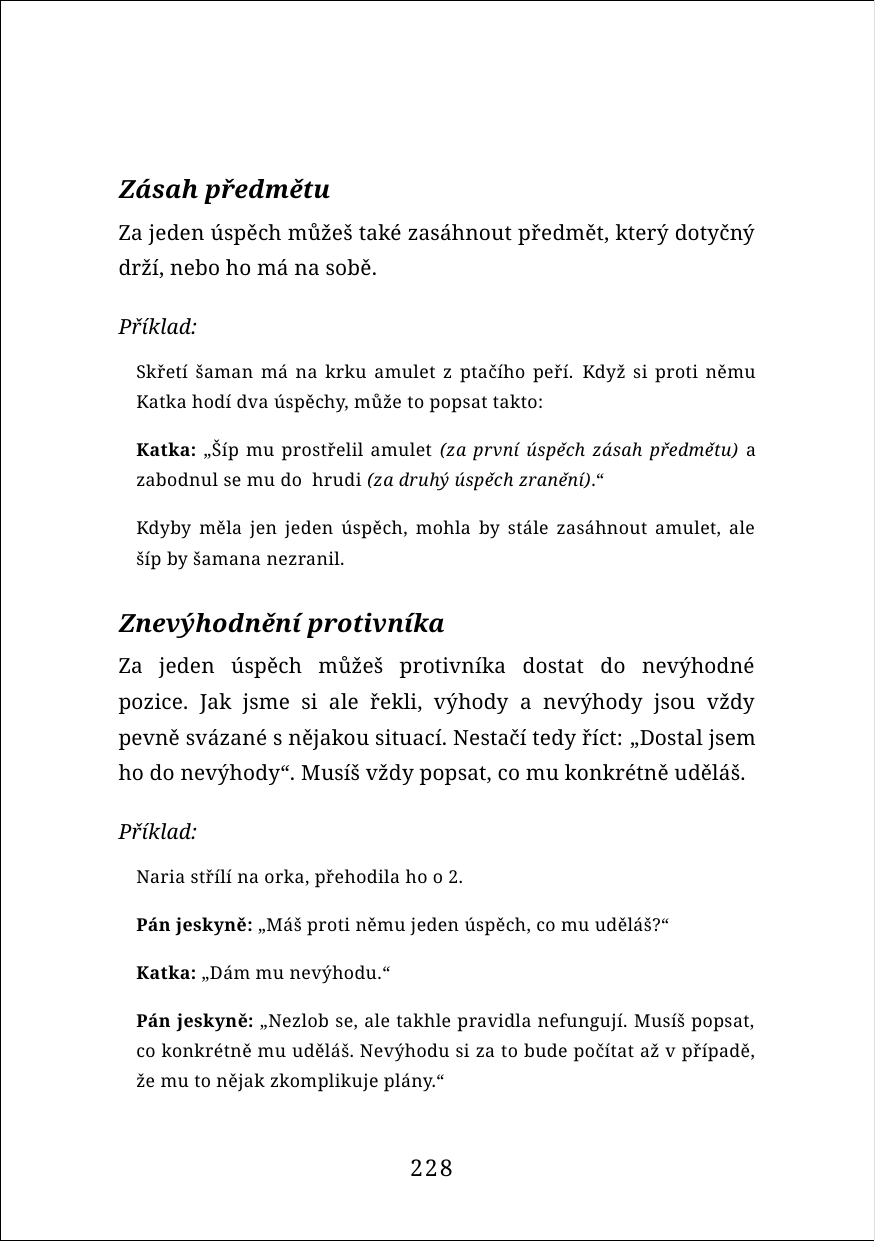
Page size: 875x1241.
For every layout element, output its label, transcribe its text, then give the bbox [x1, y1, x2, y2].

subtitle Zásah předmětu [118, 172, 756, 206]
text Katka: „Šíp mu prostřelil amulet (za první úspěch zásah předmětu) a zabodnul se mu do hrudi (za druhý úspěch zranění).“ [136, 438, 756, 492]
text Pán jeskyně: „Nezlob se, ale takhle pravidla nefungují. Musíš popsat, co konkrétně mu uděláš. Nevýhodu si za to bude počítat až v případě, že mu to nějak zkomplikuje plány.“ [136, 1008, 756, 1093]
text Katka: „Dám mu nevýhodu.“ [136, 960, 756, 984]
text Příklad: [118, 312, 756, 341]
subtitle Znevýhodnění protivníka [118, 606, 756, 640]
text Kdyby měla jen jeden úspěch, mohla by stále zasáhnout amulet, ale šíp by šamana nezranil. [136, 516, 756, 570]
text Skřetí šaman má na krku amulet z ptačího peří. Když si proti němu Katka hodí dva úspěchy, může to popsat takto: [136, 359, 756, 414]
text Za jeden úspěch můžeš také zasáhnout předmět, který dotyčný drží, nebo ho má na sobě. [118, 218, 756, 282]
text Naria střílí na orka, přehodila ho o 2. [136, 864, 756, 889]
text Příklad: [118, 817, 756, 846]
text Pán jeskyně: „Máš proti němu jeden úspěch, co mu uděláš?“ [136, 912, 756, 937]
text Za jeden úspěch můžeš protivníka dostat do nevýhodné pozice. Jak jsme si ale řekli, výhody a nevýhody jsou vždy pevně svázané s nějakou situací. Nestačí tedy říct: „Dostal jsem ho do nevýhody“. Musíš vždy popsat, co mu konkrétně uděláš. [118, 652, 756, 787]
